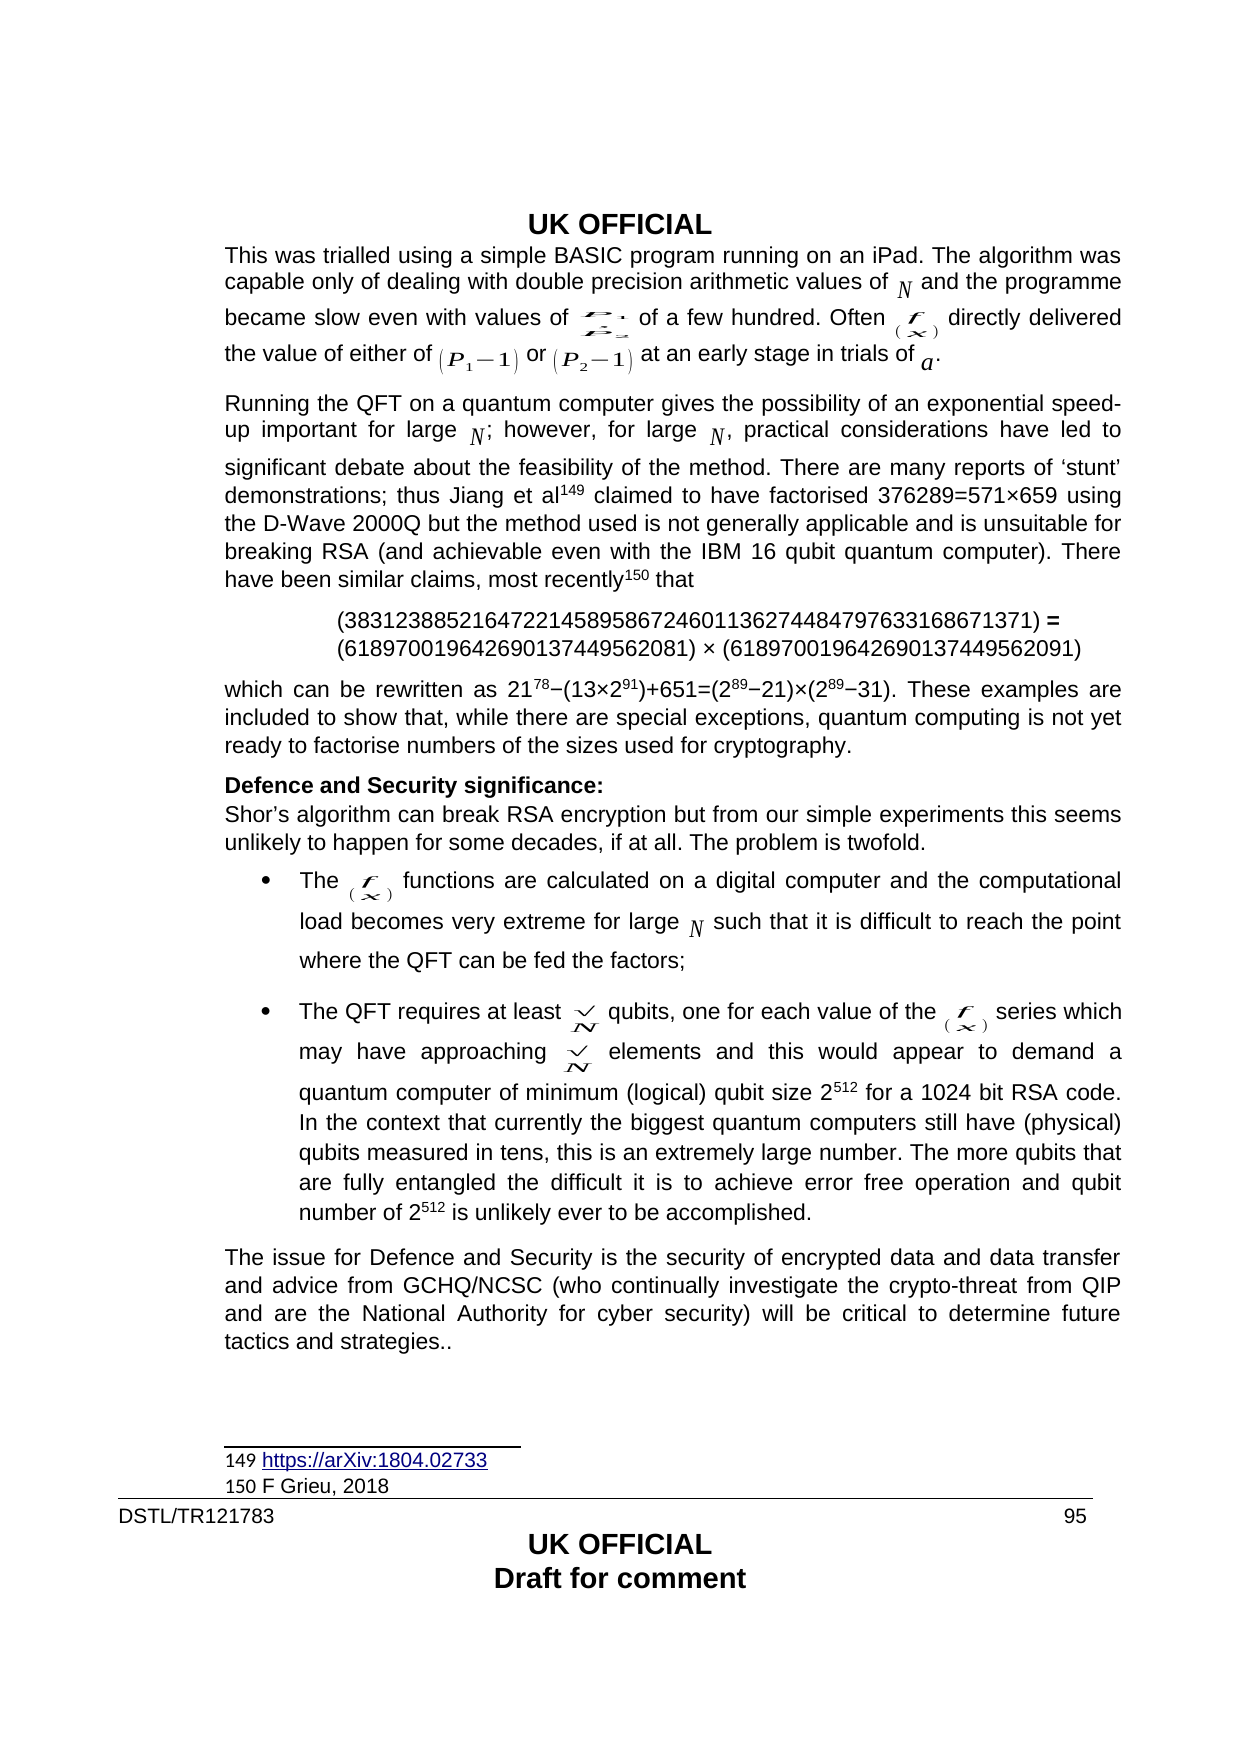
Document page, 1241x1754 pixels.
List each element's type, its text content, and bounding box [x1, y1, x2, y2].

text Running the QFT on a quantum computer gives the possibility of an exponential speed-up important for large ; however, for large , practical considerations have led to significant debate about the feasibility of the method. There are many reports of ‘stunt’ demonstrations; thus Jiang et al claimed to have factorised 376289=571×659 using the D-Wave 2000Q but the method used is not generally applicable and is unsuitable for breaking RSA (and achievable even with the IBM 16 qubit quantum computer). There have been similar claims, most recently that [224, 388, 1122, 592]
text This was trialled using a simple BASIC program running on an iPad. The algorithm was capable only of dealing with double precision arithmetic values of and the programme became slow even with values of of a few hundred. Often directly delivered the value of either of or at an early stage in trials of . [224, 240, 1122, 376]
text F Grieu, 2018 [224, 1473, 1122, 1498]
list The functions are calculated on a digital computer and the computational load becomes very extreme for large such that it is difficult to reach the point where the QFT can be fed the factors; [262, 867, 1122, 973]
list The QFT requires at least qubits, one for each value of the series which may have approaching elements and this would appear to demand a quantum computer of minimum (logical) qubit size 2512 for a 1024 bit RSA code. In the context that currently the biggest quantum computers still have (physical) qubits measured in tens, this is an extremely large number. The more qubits that are fully entangled the difficult it is to achieve error free operation and qubit number of 2512 is unlikely ever to be accomplished. [262, 998, 1122, 1226]
text Shor’s algorithm can break RSA encryption but from our simple experiments this seems unlikely to happen for some decades, if at all. The problem is twofold. [224, 799, 1122, 855]
text (383123885216472214589586724601136274484797633168671371) = (618970019642690137449562081) × (618970019642690137449562091) [337, 605, 1122, 661]
text Defence and Security significance: [224, 771, 1122, 799]
text https://arXiv:1804.02733 [224, 1447, 1122, 1473]
text The issue for Defence and Security is the security of encrypted data and data transfer and advice from GCHQ/NCSC (who continually investigate the crypto-threat from QIP and are the National Authority for cyber security) will be critical to determine future tactics and strategies.. [224, 1242, 1122, 1354]
text which can be rewritten as 2178−(13×291)+651=(289−21)×(289−31). These examples are included to show that, while there are special exceptions, quantum computing is not yet ready to factorise numbers of the sizes used for cryptography. [224, 674, 1122, 758]
